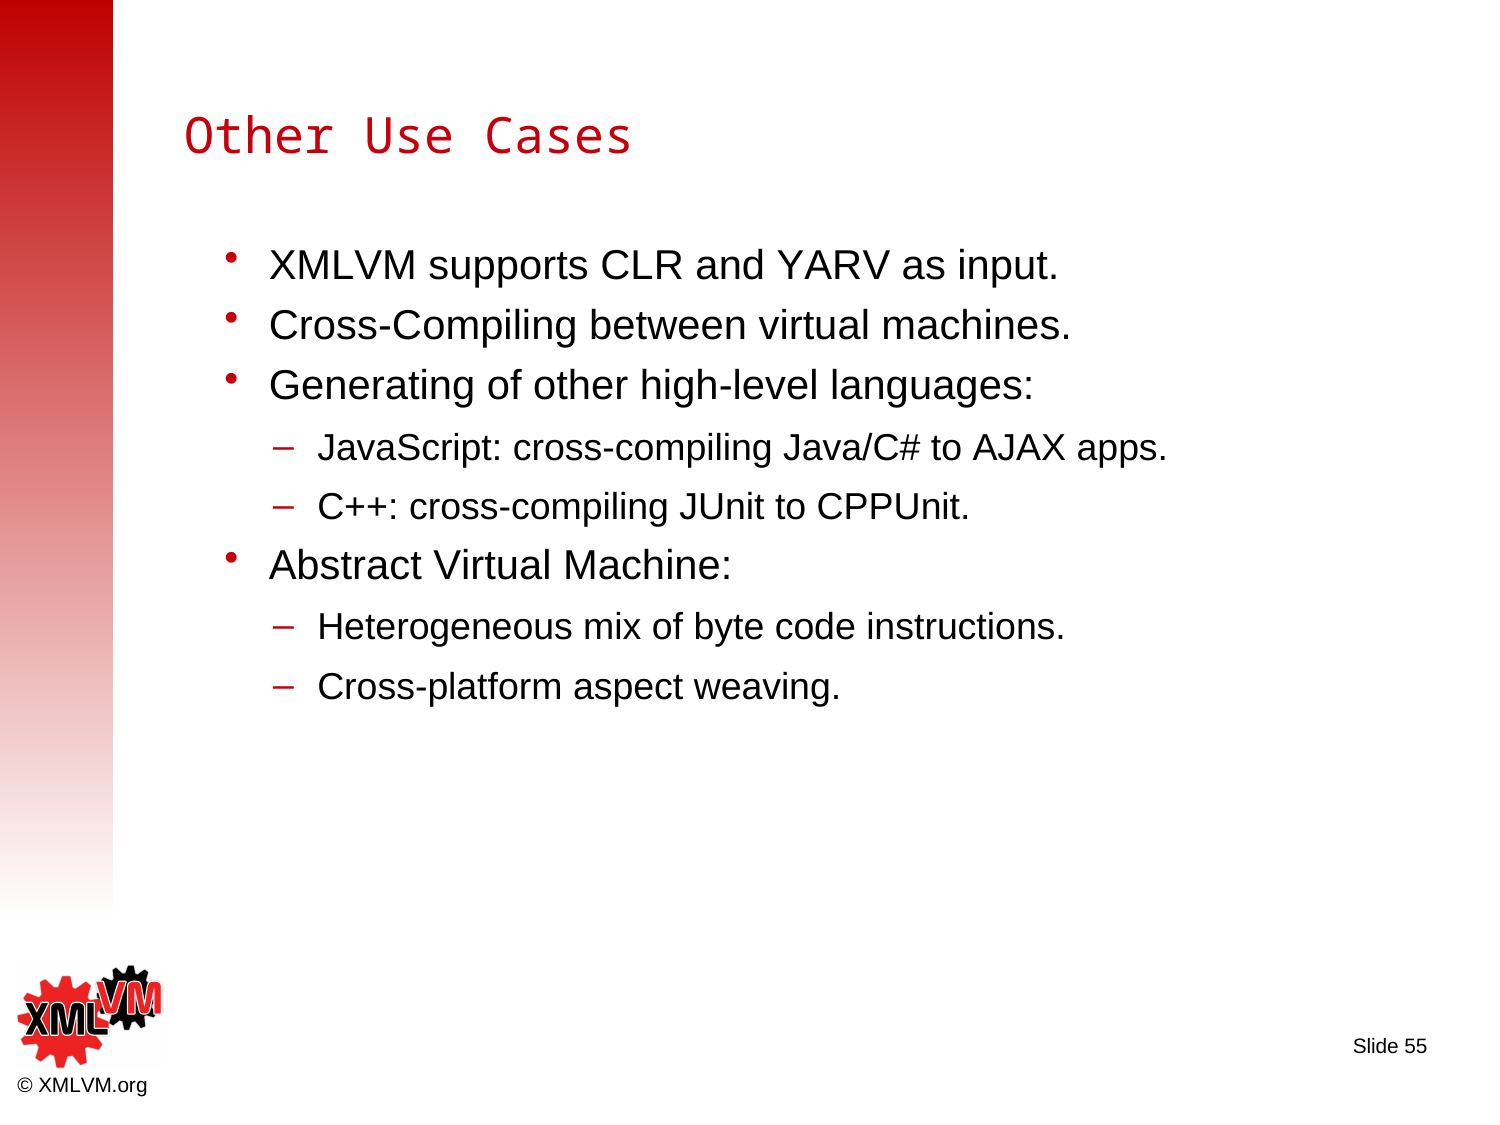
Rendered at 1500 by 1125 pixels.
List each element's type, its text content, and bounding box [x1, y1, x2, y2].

title Other Use Cases [170, 74, 1447, 200]
picture [16, 964, 164, 1069]
list XMLVM supports CLR and YARV as input. Cross-Compiling between virtual machines. Generating of other high-level languages: JavaScript: cross-compiling Java/C# to AJAX apps. C++: cross-compiling JUnit to CPPUnit. Abstract Virtual Machine: Heterogeneous mix of byte code instructions. Cross-platform aspect weaving. [224, 237, 1447, 986]
